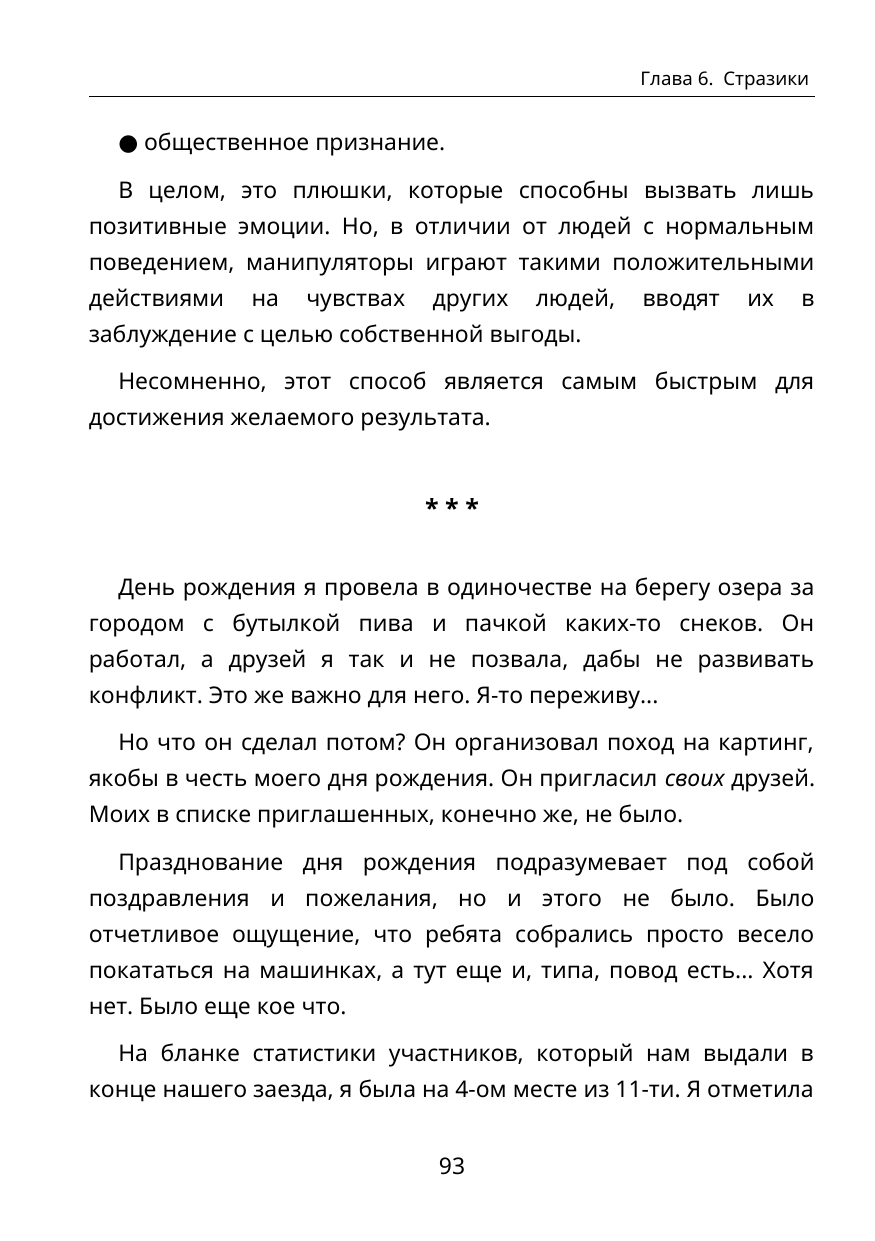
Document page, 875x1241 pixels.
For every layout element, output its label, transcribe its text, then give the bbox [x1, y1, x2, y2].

text День рождения я провела в одиночестве на берегу озера за городом с бутылкой пива и пачкой каких-то снеков. Он работал, а друзей я так и не позвала, дабы не развивать конфликт. Это же важно для него. Я-то переживу... [88, 571, 815, 710]
text Но что он сделал потом? Он организовал поход на картинг, якобы в честь моего дня рождения. Он пригласил своих друзей. Моих в списке приглашенных, конечно же, не было. [88, 726, 815, 829]
text Несомненно, этот способ является самым быстрым для достижения желаемого результата. [88, 365, 815, 432]
list общественное признание. [118, 126, 815, 157]
text Празднование дня рождения подразумевает под собой поздравления и пожелания, но и этого не было. Было отчетливое ощущение, что ребята собрались просто весело покататься на машинках, а тут еще и, типа, повод есть... Хотя нет. Было еще кое что. [88, 846, 815, 1021]
text На бланке статистики участников, который нам выдали в конце нашего заезда, я была на 4-ом месте из 11-ти. Я отметила [88, 1037, 815, 1104]
text В целом, это плюшки, которые способны вызвать лишь позитивные эмоции. Но, в отличии от людей с нормальным поведением, манипуляторы играют такими положительными действиями на чувствах других людей, вводят их в заблуждение с целью собственной выгоды. [88, 174, 815, 349]
subtitle * * * [88, 490, 815, 524]
